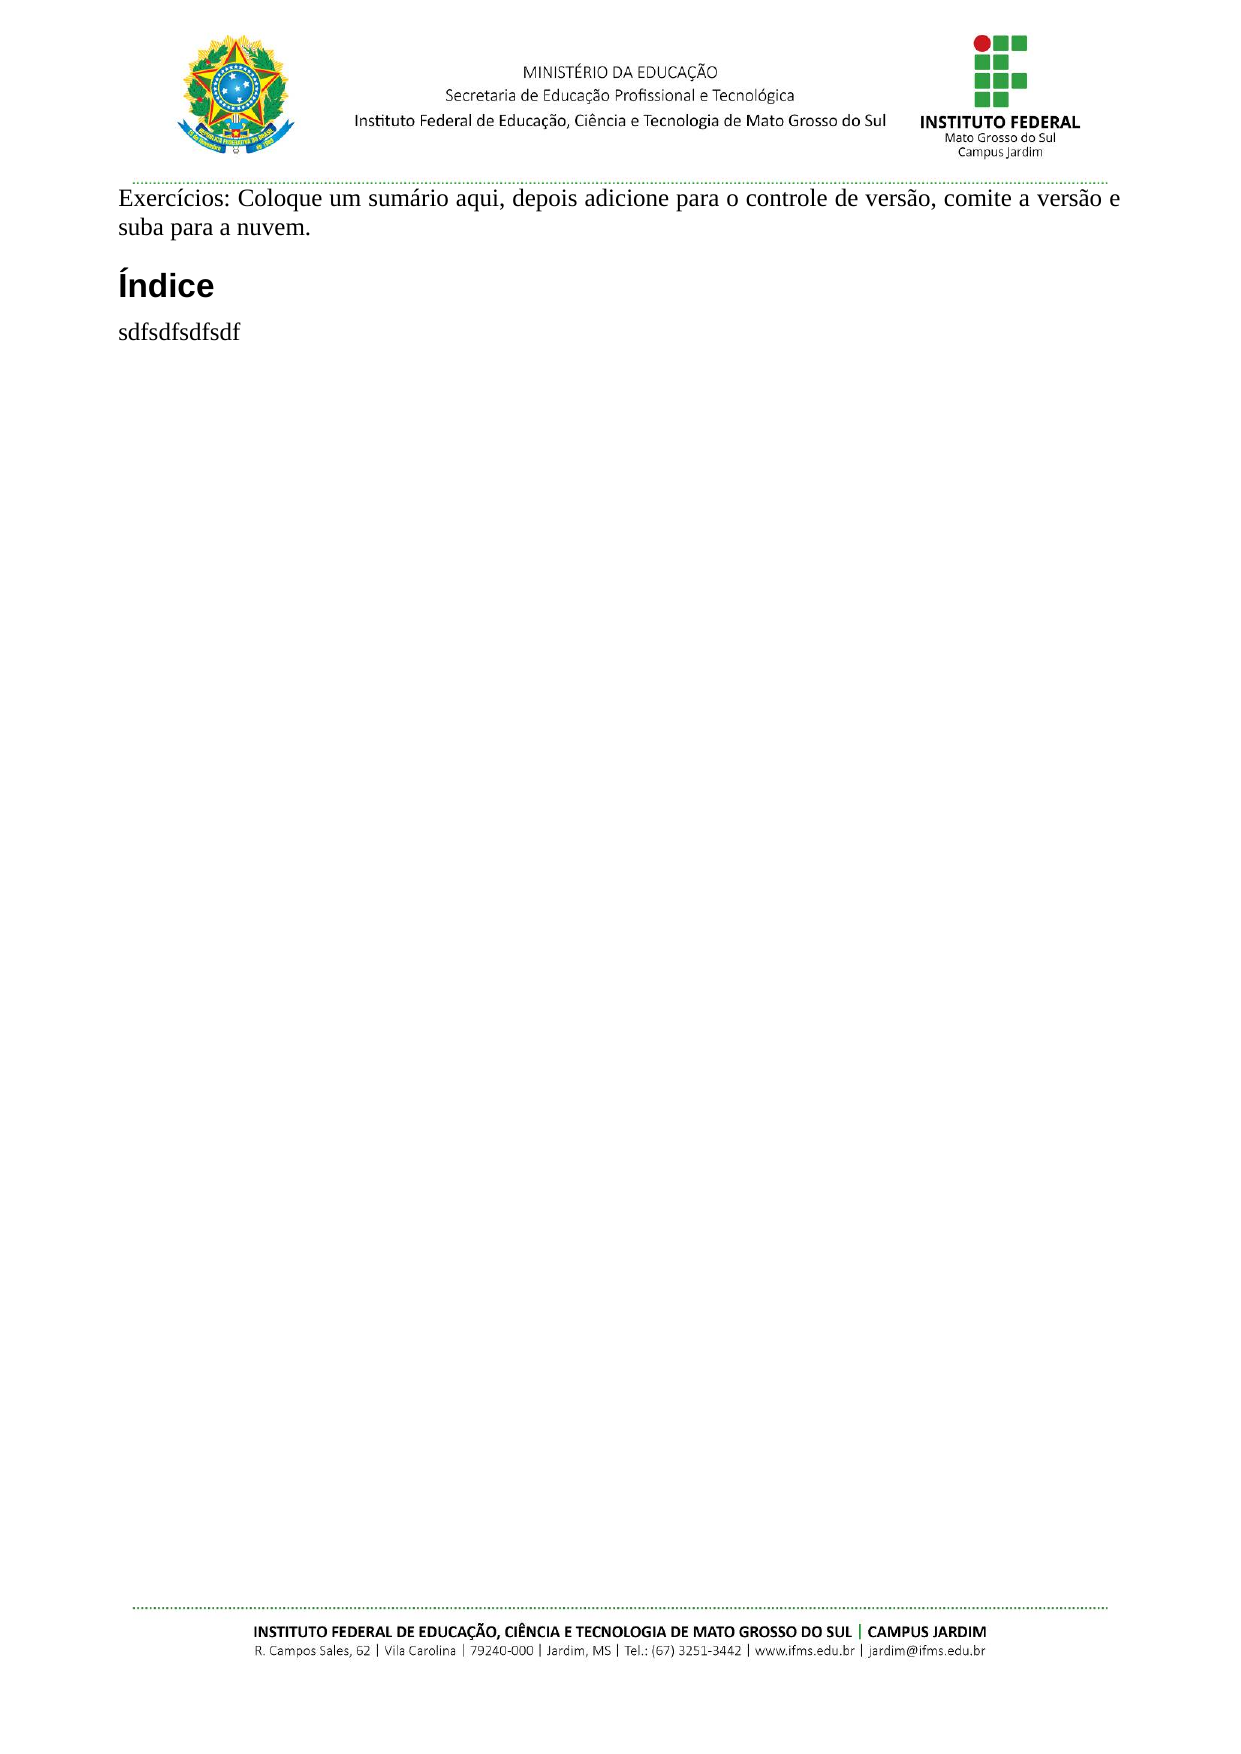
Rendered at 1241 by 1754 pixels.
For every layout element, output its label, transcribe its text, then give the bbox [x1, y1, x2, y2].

text sdfsdfsdfsdf [118, 317, 1122, 345]
picture [132, 1607, 1108, 1667]
subtitle Índice [118, 266, 1122, 304]
picture [132, 20, 1108, 184]
text Exercícios: Coloque um sumário aqui, depois adicione para o controle de versão, comite a versão e suba para a nuvem. [118, 176, 1122, 241]
